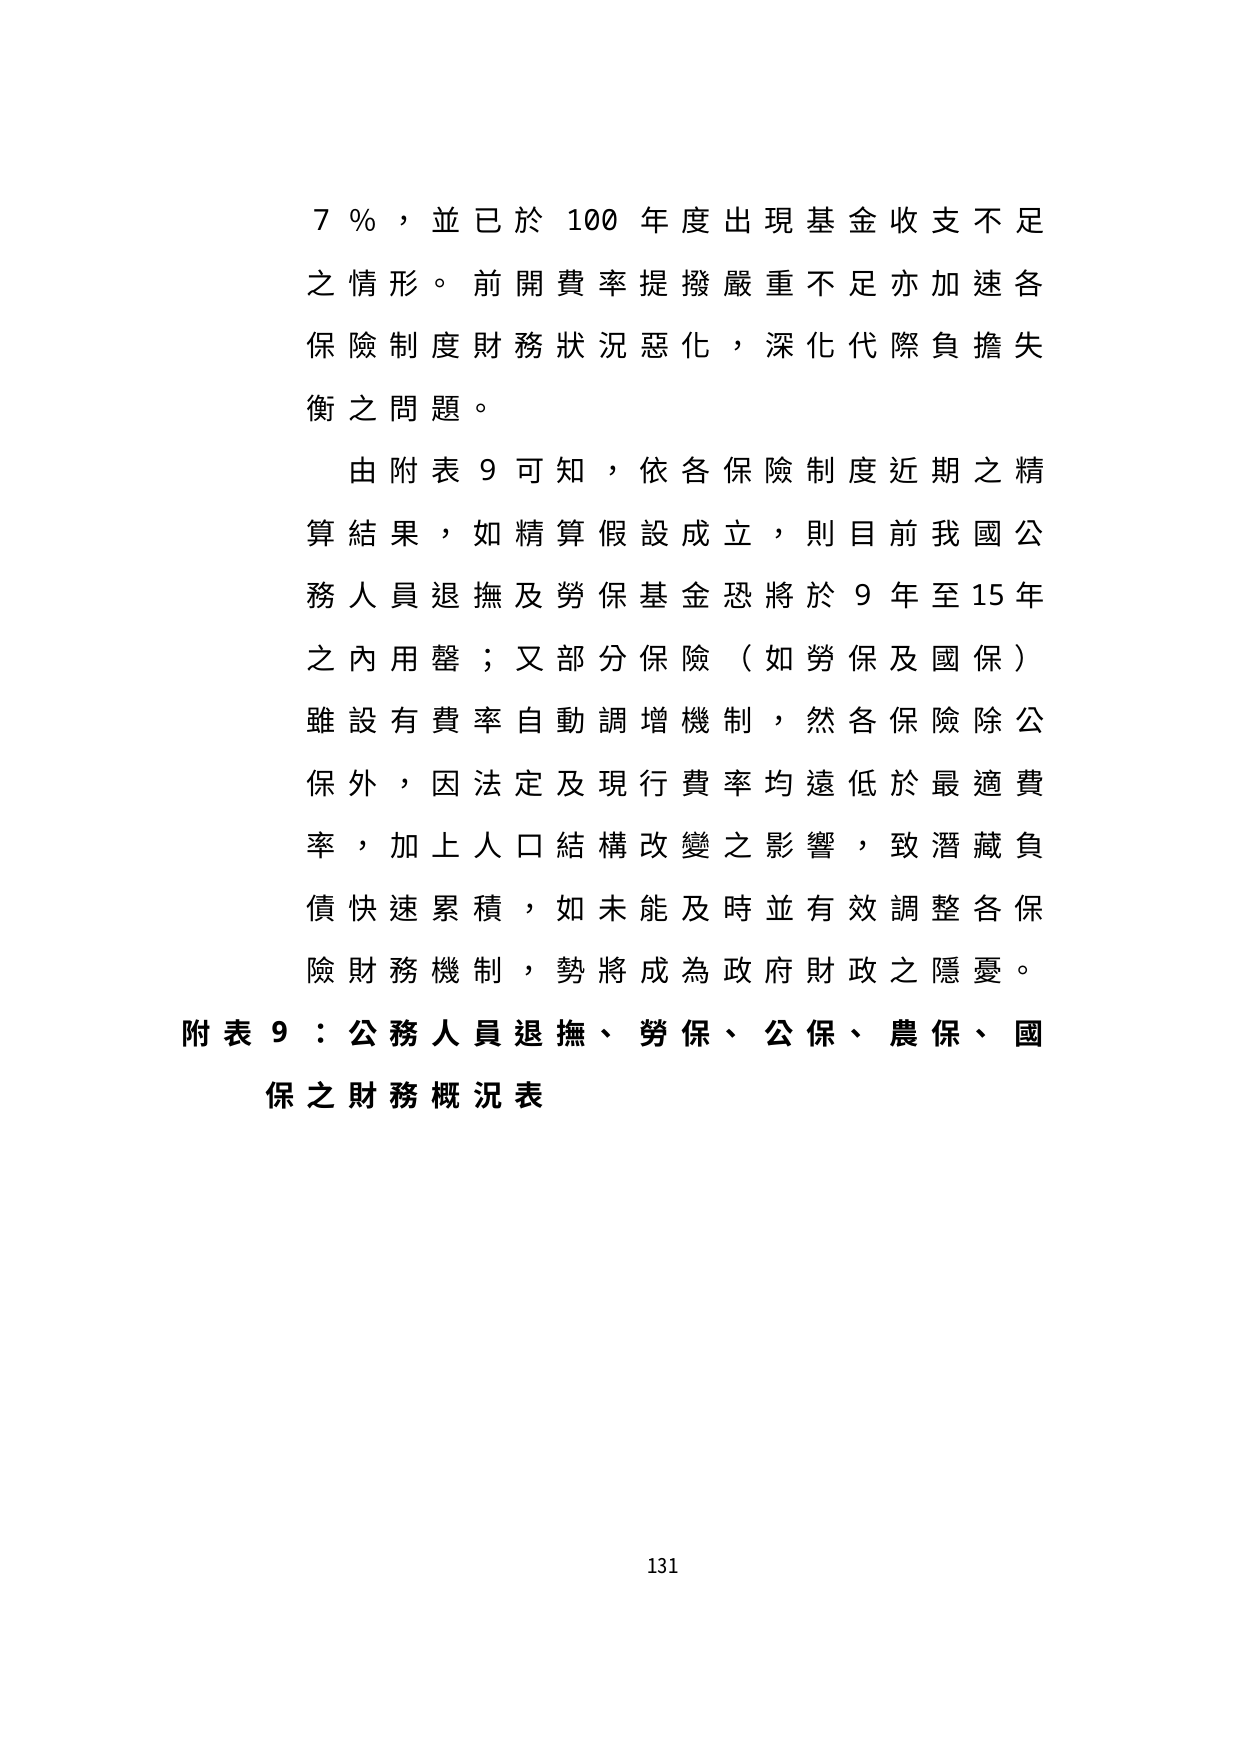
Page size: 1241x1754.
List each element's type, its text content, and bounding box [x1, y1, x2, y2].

text 附表9：公務人員退撫、勞保、公保、農保、國保之財務概況表 [162, 990, 1050, 1115]
text 由附表9可知，依各保險制度近期之精算結果，如精算假設成立，則目前我國公務人員退撫及勞保基金恐將於9年至15年之內用罄；又部分保險（如勞保及國保）雖設有費率自動調增機制，然各保險除公保外，因法定及現行費率均遠低於最適費率，加上人口結構改變之影響，致潛藏負債快速累積，如未能及時並有效調整各保險財務機制，勢將成為政府財政之隱憂。 [264, 427, 1050, 990]
text 7％，並已於100年度出現基金收支不足之情形。前開費率提撥嚴重不足亦加速各保險制度財務狀況惡化，深化代際負擔失衡之問題。 [264, 177, 1050, 427]
